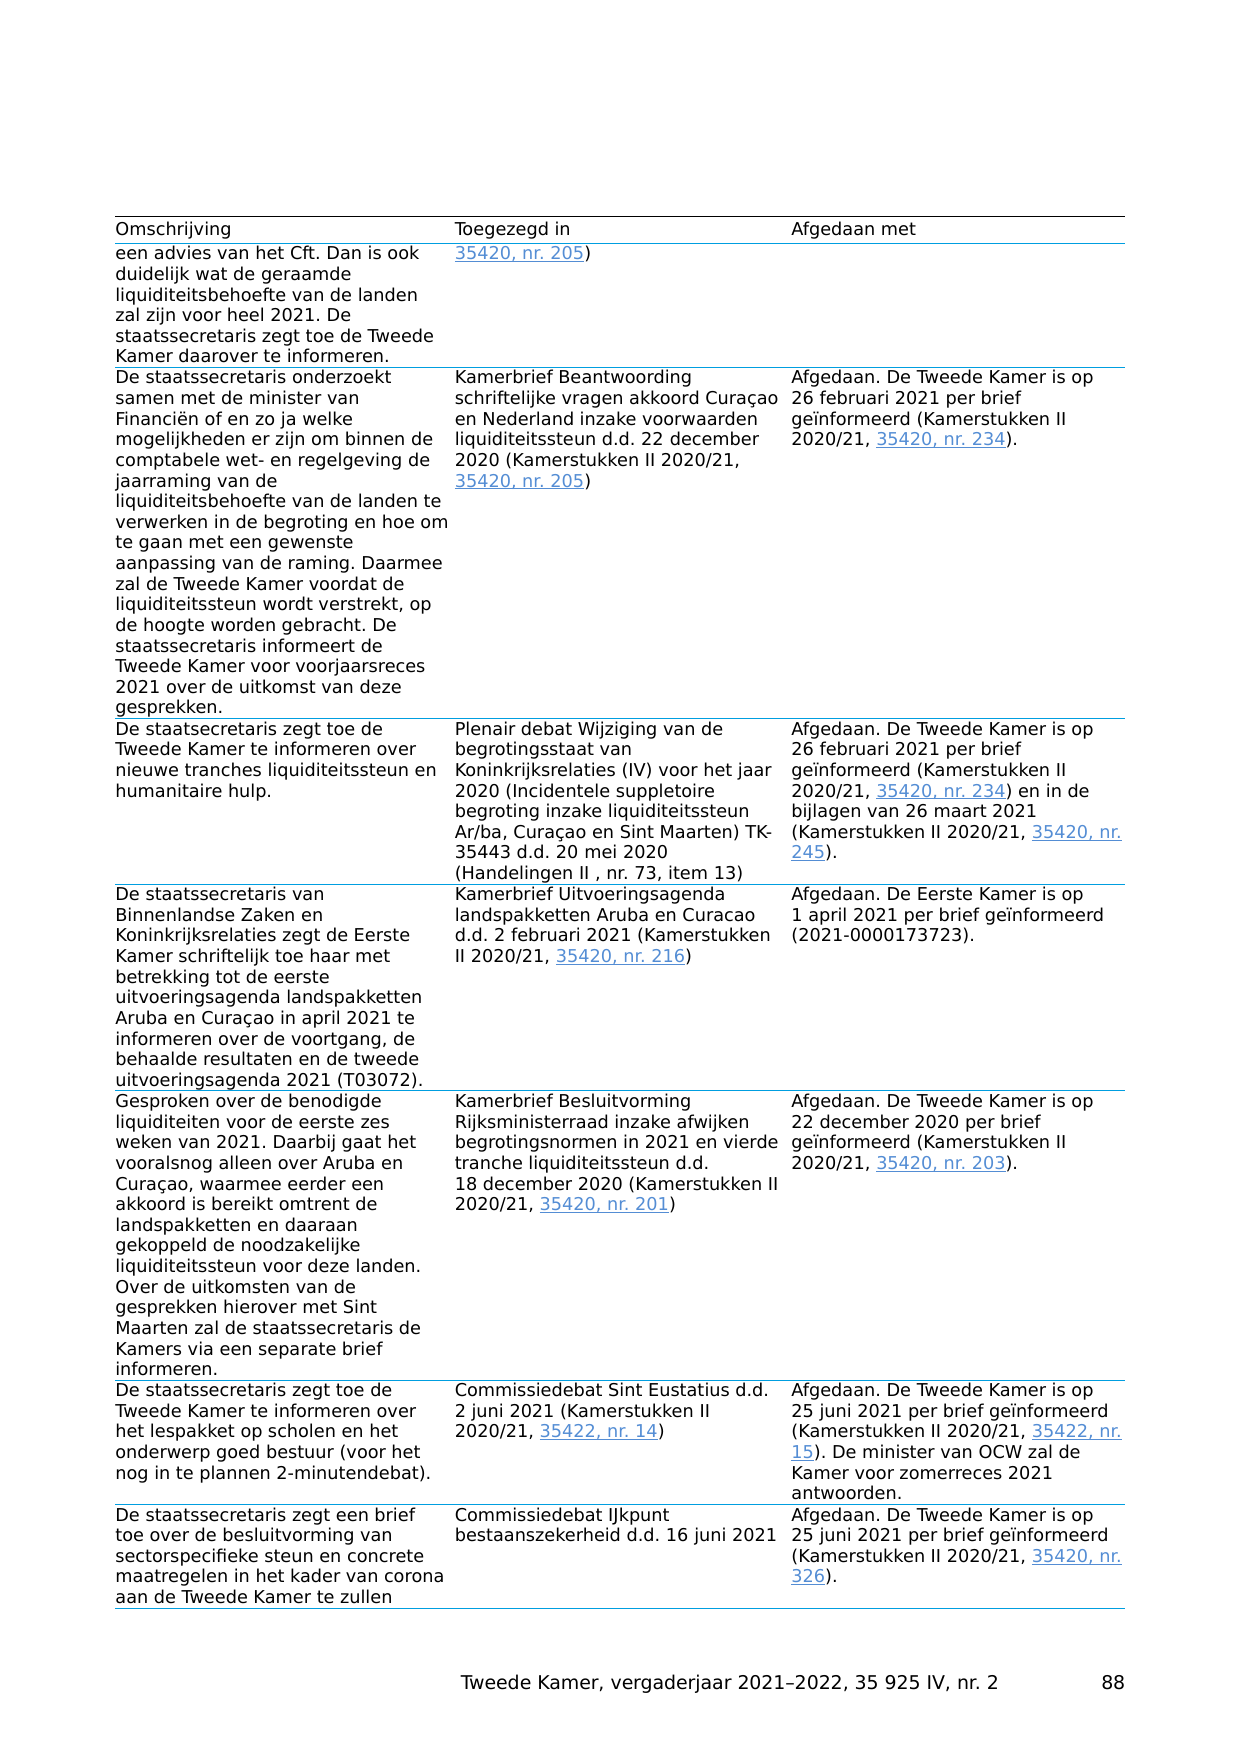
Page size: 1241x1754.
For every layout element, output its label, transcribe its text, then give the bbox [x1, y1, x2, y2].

table_cell Toegezegd in [452, 217, 788, 243]
table_cell De staatssecretaris onderzoekt samen met de minister van Financiën of en zo ja welke mogelijkheden er zijn om binnen de comptabele wet- en regelgeving de jaarraming van de liquiditeitsbehoefte van de landen te verwerken in de begroting en hoe om te gaan met een gewenste aanpassing van de raming. Daarmee zal de Tweede Kamer voordat de liquiditeitssteun wordt verstrekt, op de hoogte worden gebracht. De staatssecretaris informeert de Tweede Kamer voor voorjaarsreces 2021 over de uitkomst van deze gesprekken. [115, 368, 452, 718]
table_cell Kamerbrief Uitvoeringsagenda landspakketten Aruba en Curacao d.d. 2 februari 2021 (Kamerstukken II 2020/21, 35420, nr. 216) [452, 885, 788, 1090]
table_cell 35420, nr. 205) [452, 244, 788, 367]
table_cell [788, 244, 1125, 367]
table_cell Afgedaan. De Tweede Kamer is op 25 juni 2021 per brief geïnformeerd (Kamerstukken II 2020/21, 35420, nr. 326). [788, 1505, 1125, 1608]
table_cell De staatssecretaris zegt toe de Tweede Kamer te informeren over het lespakket op scholen en het onderwerp goed bestuur (voor het nog in te plannen 2-minutendebat). [115, 1381, 452, 1504]
table_cell Afgedaan. De Tweede Kamer is op 22 december 2020 per brief geïnformeerd (Kamerstukken II 2020/21, 35420, nr. 203). [788, 1091, 1125, 1380]
table_cell De staatssecretaris van Binnenlandse Zaken en Koninkrijksrelaties zegt de Eerste Kamer schriftelijk toe haar met betrekking tot de eerste uitvoeringsagenda landspakketten Aruba en Curaçao in april 2021 te informeren over de voortgang, de behaalde resultaten en de tweede uitvoeringsagenda 2021 (T03072). [115, 885, 452, 1090]
table_cell Commissiedebat Sint Eustatius d.d. 2 juni 2021 (Kamerstukken II 2020/21, 35422, nr. 14) [452, 1381, 788, 1504]
table_cell Kamerbrief Besluitvorming Rijksministerraad inzake afwijken begrotingsnormen in 2021 en vierde tranche liquiditeitssteun d.d. 18 december 2020 (Kamerstukken II 2020/21, 35420, nr. 201) [452, 1091, 788, 1380]
table_cell Afgedaan. De Eerste Kamer is op 1 april 2021 per brief geïnformeerd (2021-0000173723). [788, 885, 1125, 1090]
table_cell Commissiedebat IJkpunt bestaanszekerheid d.d. 16 juni 2021 [452, 1505, 788, 1608]
table_cell Omschrijving [115, 217, 452, 243]
table_cell een advies van het Cft. Dan is ook duidelijk wat de geraamde liquiditeitsbehoefte van de landen zal zijn voor heel 2021. De staatssecretaris zegt toe de Tweede Kamer daarover te informeren. [115, 244, 452, 367]
table_header Tabel 35 Door bewindslieden gedane toezeggingen die zijn afgerond (stand per 30 juni 2021) [115, 191, 1125, 216]
table_cell Afgedaan. De Tweede Kamer is op 25 juni 2021 per brief geïnformeerd (Kamerstukken II 2020/21, 35422, nr. 15). De minister van OCW zal de Kamer voor zomerreces 2021 antwoorden. [788, 1381, 1125, 1504]
table_cell Afgedaan met [788, 217, 1125, 243]
table_cell De staatssecretaris zegt een brief toe over de besluitvorming van sectorspecifieke steun en concrete maatregelen in het kader van corona aan de Tweede Kamer te zullen [115, 1505, 452, 1608]
table_cell Kamerbrief Beantwoording schriftelijke vragen akkoord Curaçao en Nederland inzake voorwaarden liquiditeitssteun d.d. 22 december 2020 (Kamerstukken II 2020/21, 35420, nr. 205) [452, 368, 788, 718]
table_cell Afgedaan. De Tweede Kamer is op 26 februari 2021 per brief geïnformeerd (Kamerstukken II 2020/21, 35420, nr. 234) en in de bijlagen van 26 maart 2021 (Kamerstukken II 2020/21, 35420, nr. 245). [788, 719, 1125, 884]
table_cell Plenair debat Wijziging van de begrotingsstaat van Koninkrijksrelaties (IV) voor het jaar 2020 (Incidentele suppletoire begroting inzake liquiditeitssteun Ar/ba, Curaçao en Sint Maarten) TK-35443 d.d. 20 mei 2020 (Handelingen II , nr. 73, item 13) [452, 719, 788, 884]
table_cell Gesproken over de benodigde liquiditeiten voor de eerste zes weken van 2021. Daarbij gaat het vooralsnog alleen over Aruba en Curaçao, waarmee eerder een akkoord is bereikt omtrent de landspakketten en daaraan gekoppeld de noodzakelijke liquiditeitssteun voor deze landen. Over de uitkomsten van de gesprekken hierover met Sint Maarten zal de staatssecretaris de Kamers via een separate brief informeren. [115, 1091, 452, 1380]
table_cell De staatsecretaris zegt toe de Tweede Kamer te informeren over nieuwe tranches liquiditeitssteun en humanitaire hulp. [115, 719, 452, 884]
table_cell Afgedaan. De Tweede Kamer is op 26 februari 2021 per brief geïnformeerd (Kamerstukken II 2020/21, 35420, nr. 234). [788, 368, 1125, 718]
